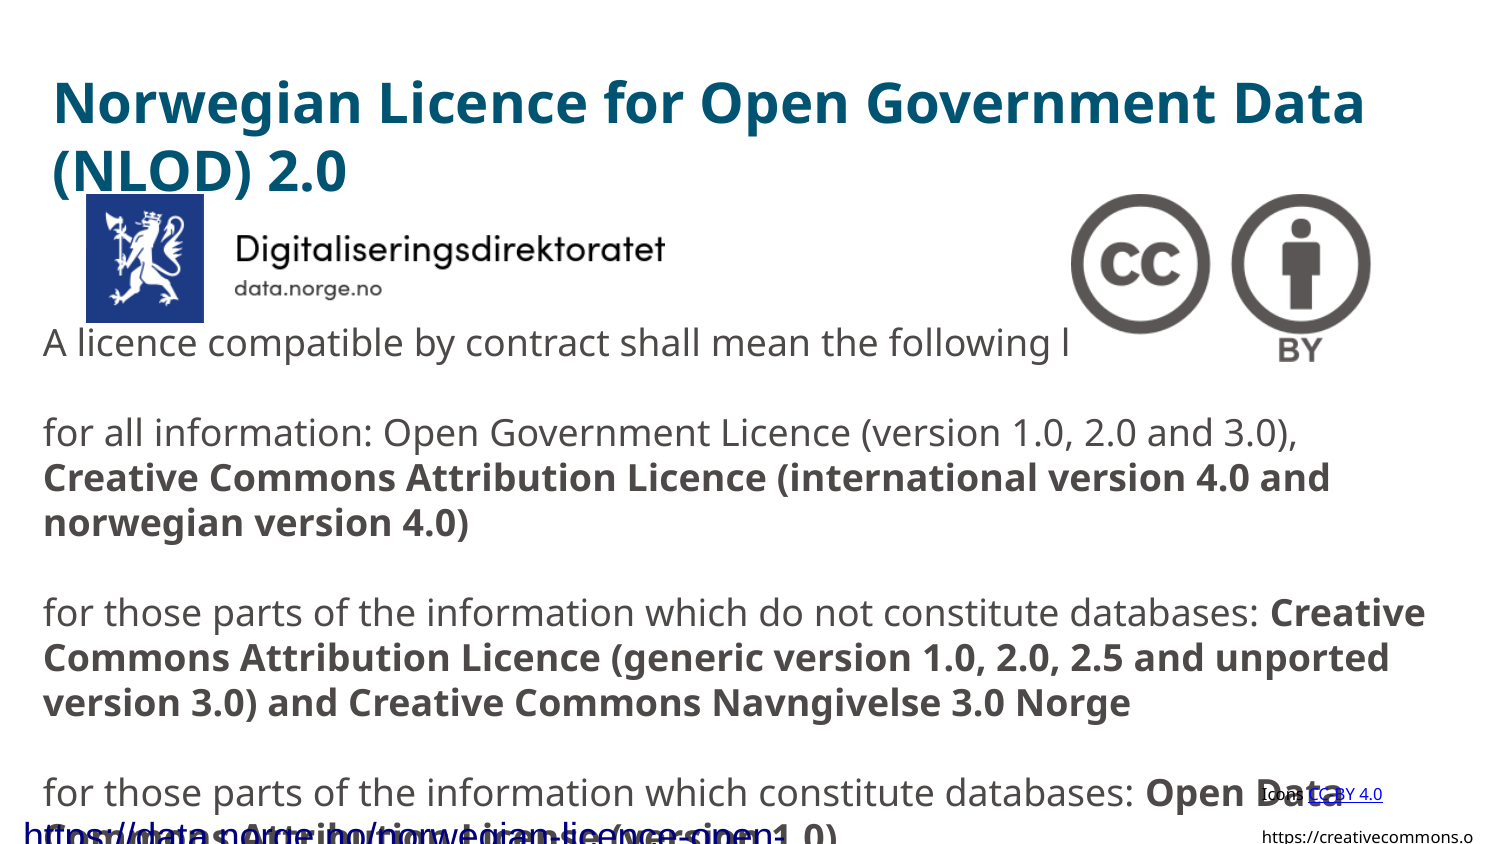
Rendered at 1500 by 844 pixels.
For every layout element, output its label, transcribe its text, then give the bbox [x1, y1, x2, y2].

picture [86, 194, 204, 313]
text_box A licence compatible by contract shall mean the following licences: for all information: Open Government Licence (version 1.0, 2.0 and 3.0), Creative Commons Attribution Licence (international version 4.0 and norwegian version 4.0) for those parts of the information which do not constitute databases: Creative Commons Attribution Licence (generic version 1.0, 2.0, 2.5 and unported version 3.0) and Creative Commons Navngivelse 3.0 Norge for those parts of the information which constitute databases: Open Data Commons Attribution License (version 1.0). [31, 313, 1458, 844]
text_box https://data.norge.no/norwegian-licence-open-government-data-nlod-20 [11, 806, 813, 841]
picture [1071, 194, 1372, 362]
text_box Icons CC-BY 4.0 https://creativecommons.org/ [1250, 778, 1489, 829]
text_box Norwegian Licence for Open Government Data (NLOD) 2.0 [40, 26, 1500, 184]
picture [234, 221, 665, 305]
